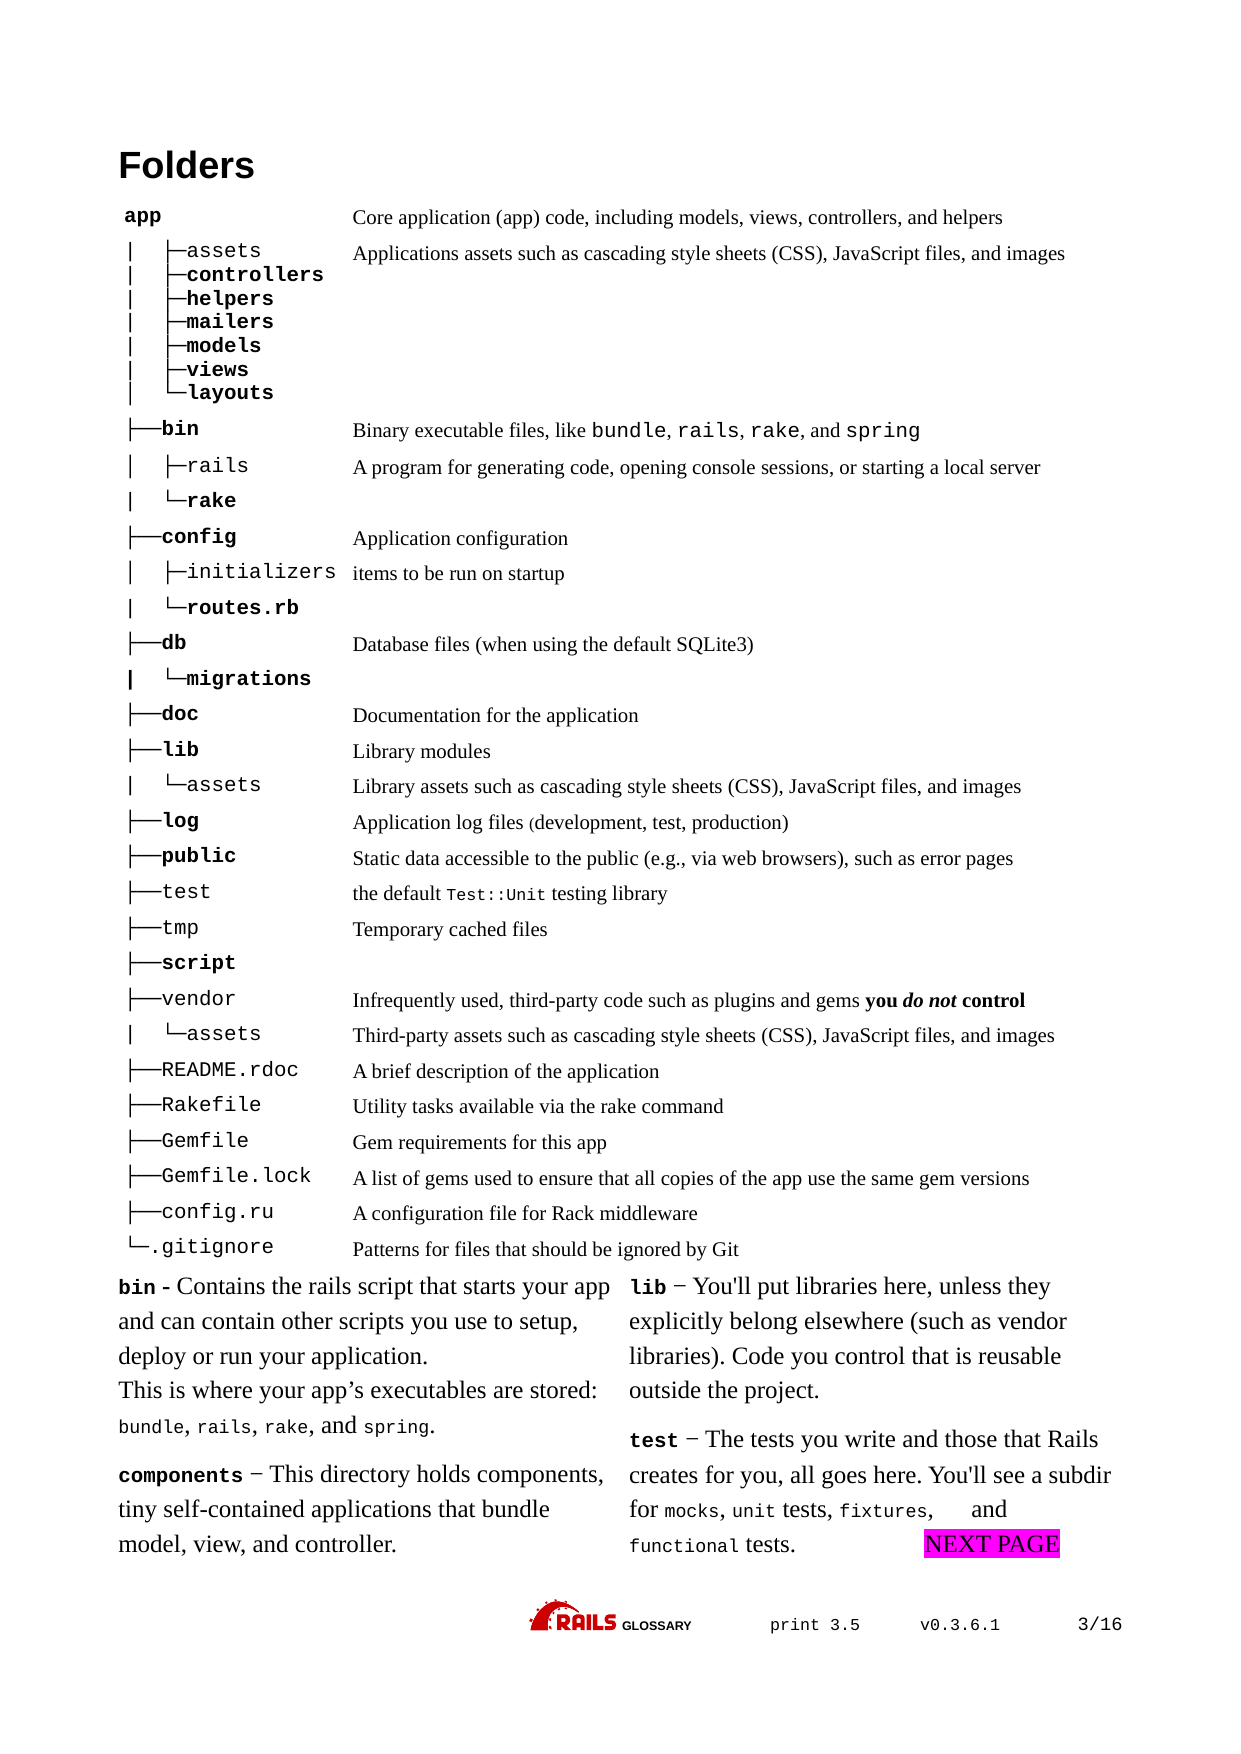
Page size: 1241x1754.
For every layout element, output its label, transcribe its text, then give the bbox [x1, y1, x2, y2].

table_cell A list of gems used to ensure that all copies of the app use the same gem versions [347, 1160, 1120, 1195]
table_cell │ ├─initializers [118, 556, 347, 591]
table_cell ├──db [118, 627, 347, 662]
table_cell ├──test [118, 875, 347, 911]
table_cell | └─rake [118, 485, 347, 520]
table_cell [347, 485, 1120, 520]
table_cell ├──config.ru [118, 1195, 347, 1231]
table_cell ├──doc [118, 698, 347, 733]
text components − This directory holds components, tiny self-contained applications that bundle model, view, and controller. [118, 1459, 611, 1558]
table_cell [347, 662, 1120, 698]
table_cell Library modules [347, 733, 1120, 769]
table_cell Infrequently used, third-party code such as plugins and gems you do not control [347, 982, 1120, 1018]
subtitle Folders [118, 143, 611, 187]
table_cell Documentation for the application [347, 698, 1120, 733]
table_cell | └─routes.rb [118, 591, 347, 627]
table_cell A brief description of the application [347, 1053, 1120, 1089]
table_cell Utility tasks available via the rake command [347, 1089, 1120, 1124]
table_cell ├──lib [118, 733, 347, 769]
table_cell │ ├─rails [118, 449, 347, 484]
table_cell Library assets such as cascading style sheets (CSS), JavaScript files, and images [347, 769, 1120, 804]
table_header Core application (app) code, including models, views, controllers, and helpers [347, 199, 1120, 235]
table_cell └─.gitignore [118, 1231, 347, 1266]
table_cell ├──log [118, 804, 347, 840]
text lib − You'll put libraries here, unless they explicitly belong elsewhere (such as vendor libraries). Code you control that is reusable outside the project. [629, 1271, 1122, 1404]
table_cell Static data accessible to the public (e.g., via web browsers), such as error pages [347, 840, 1120, 875]
table_cell [347, 591, 1120, 627]
table_cell ├──Gemfile [118, 1124, 347, 1160]
table_cell | └─migrations [118, 662, 347, 698]
table_cell ├──bin [118, 412, 347, 449]
table_cell ├──README.rdoc [118, 1053, 347, 1089]
table_cell | └─assets [118, 769, 347, 804]
table_cell ├──script [118, 947, 347, 982]
table_cell Patterns for files that should be ignored by Git [347, 1231, 1120, 1266]
table_cell ├──Rakefile [118, 1089, 347, 1124]
table_cell ├──Gemfile.lock [118, 1160, 347, 1195]
table_cell A program for generating code, opening console sessions, or starting a local server [347, 449, 1120, 484]
table_cell the default Test::Unit testing library [347, 875, 1120, 911]
table_cell items to be run on startup [347, 556, 1120, 591]
table_cell Application log files (development, test, production) [347, 804, 1120, 840]
table_cell Application configuration [347, 520, 1120, 556]
table_cell Third-party assets such as cascading style sheets (CSS), JavaScript files, and images [347, 1018, 1120, 1053]
table_cell ├──public [118, 840, 347, 875]
table_cell Applications assets such as cascading style sheets (CSS), JavaScript files, and images [347, 235, 1120, 412]
text test − The tests you write and those that Rails creates for you, all goes here. You'll see a subdir for mocks, unit tests, fixtures, and functional tests. NEXT PAGE [629, 1424, 1122, 1558]
table_cell Temporary cached files [347, 911, 1120, 947]
table_cell ├──tmp [118, 911, 347, 947]
table_cell Database files (when using the default SQLite3) [347, 627, 1120, 662]
table_cell ├──vendor [118, 982, 347, 1018]
table_cell | ├─assets | ├─controllers | ├─helpers | ├─mailers | ├─models | ├─views │ └─layouts [118, 235, 347, 412]
text bin - Contains the rails script that starts your app and can contain other scripts you use to setup, deploy or run your application. This is where your app’s executables are stored: bundle, rails, rake, and spring. [118, 1271, 611, 1439]
table_header app [118, 199, 347, 235]
table_cell Binary executable files, like bundle, rails, rake, and spring [347, 412, 1120, 449]
table_cell [347, 947, 1120, 982]
table_cell | └─assets [118, 1018, 347, 1053]
table_cell ├──config [118, 520, 347, 556]
table_cell Gem requirements for this app [347, 1124, 1120, 1160]
table_cell A configuration file for Rack middleware [347, 1195, 1120, 1231]
